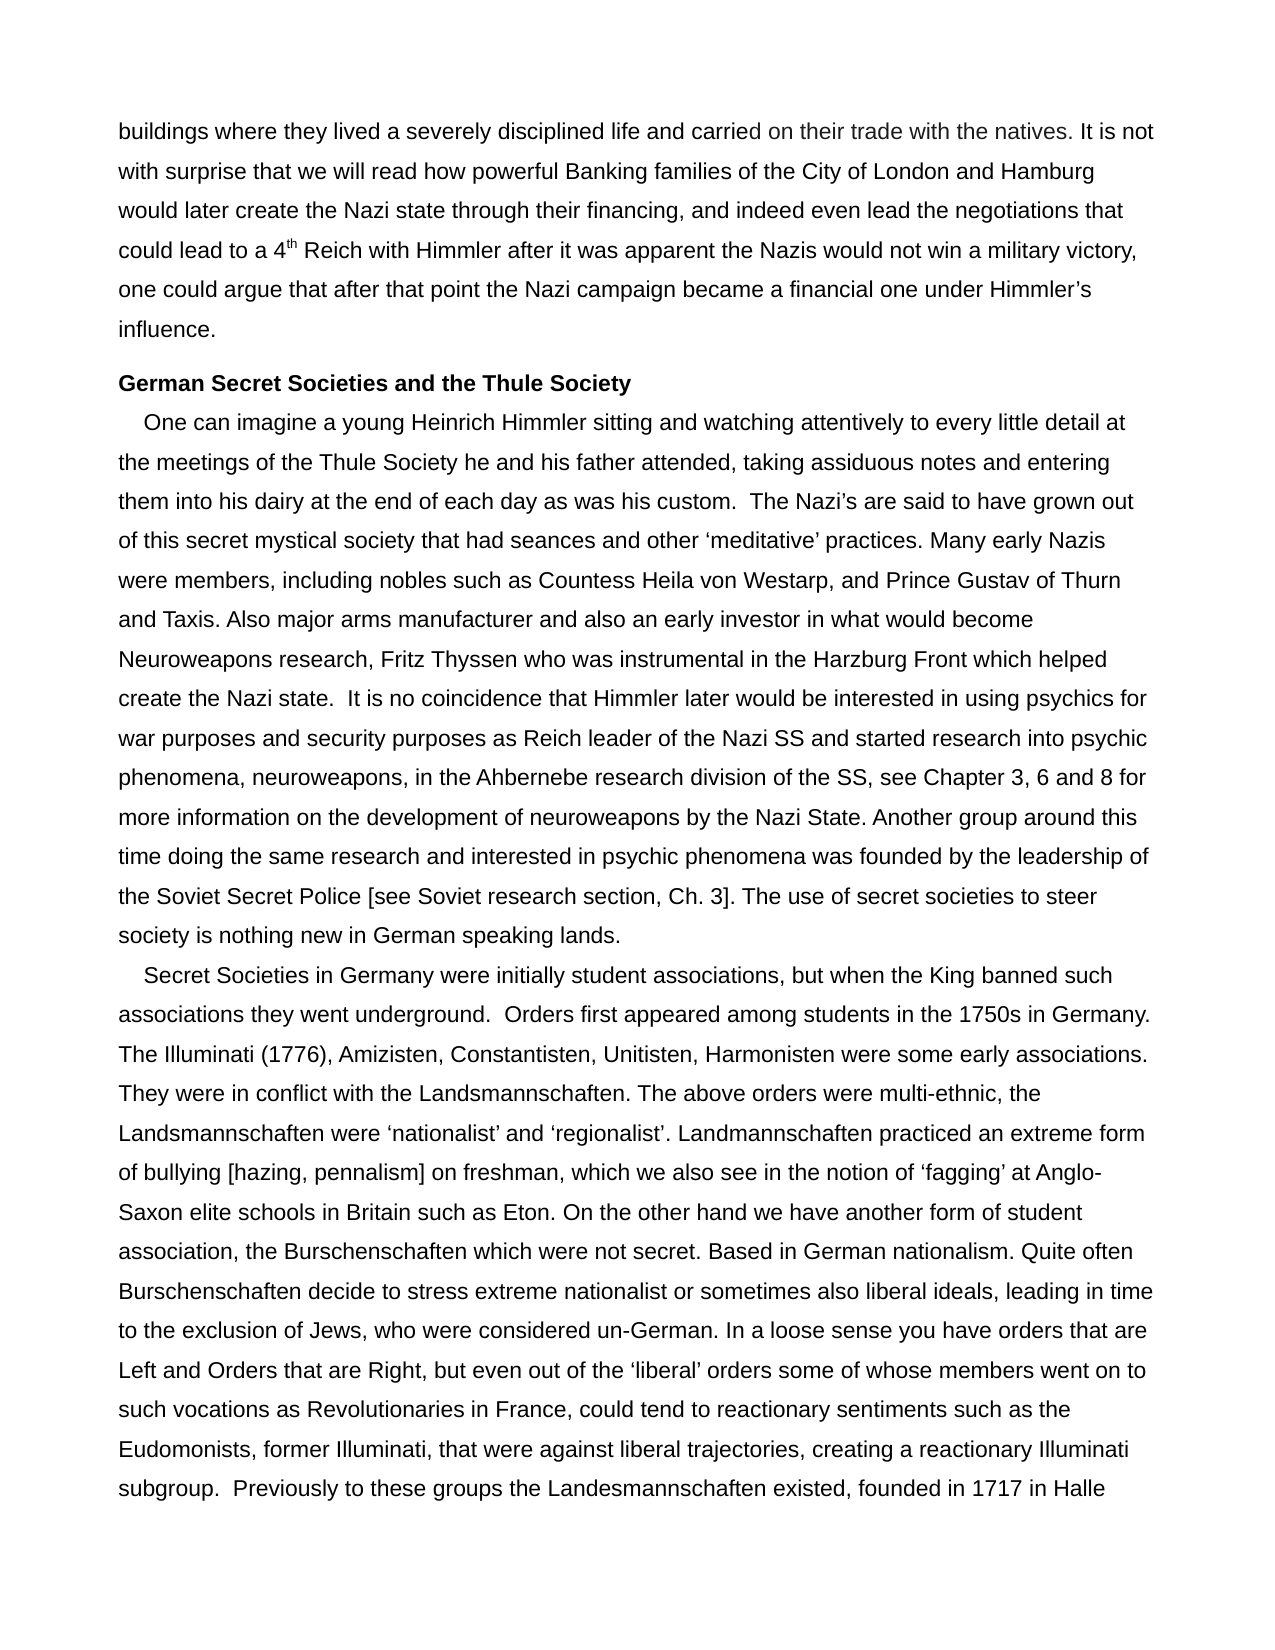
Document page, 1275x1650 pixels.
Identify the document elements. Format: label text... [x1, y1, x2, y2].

text One can imagine a young Heinrich Himmler sitting and watching attentively to every little detail at the meetings of the Thule Society he and his father attended, taking assiduous notes and entering them into his dairy at the end of each day as was his custom. The Nazi’s are said to have grown out of this secret mystical society that had seances and other ‘meditative’ practices. Many early Nazis were members, including nobles such as Countess Heila von Westarp, and Prince Gustav of Thurn and Taxis. Also major arms manufacturer and also an early investor in what would become Neuroweapons research, Fritz Thyssen who was instrumental in the Harzburg Front which helped create the Nazi state. It is no coincidence that Himmler later would be interested in using psychics for war purposes and security purposes as Reich leader of the Nazi SS and started research into psychic phenomena, neuroweapons, in the Ahbernebe research division of the SS, see Chapter 3, 6 and 8 for more information on the development of neuroweapons by the Nazi State. Another group around this time doing the same research and interested in psychic phenomena was founded by the leadership of the Soviet Secret Police [see Soviet research section, Ch. 3]. The use of secret societies to steer society is nothing new in German speaking lands. [118, 409, 1157, 949]
text German Secret Societies and the Thule Society [118, 369, 1157, 396]
text Secret Societies in Germany were initially student associations, but when the King banned such associations they went underground. Orders first appeared among students in the 1750s in Germany. The Illuminati (1776), Amizisten, Constantisten, Unitisten, Harmonisten were some early associations. They were in conflict with the Landsmannschaften. The above orders were multi-ethnic, the Landsmannschaften were ‘nationalist’ and ‘regionalist’. Landmannschaften practiced an extreme form of bullying [hazing, pennalism] on freshman, which we also see in the notion of ‘fagging’ at Anglo-Saxon elite schools in Britain such as Eton. On the other hand we have another form of student association, the Burschenschaften which were not secret. Based in German nationalism. Quite often Burschenschaften decide to stress extreme nationalist or sometimes also liberal ideals, leading in time to the exclusion of Jews, who were considered un-German. In a loose sense you have orders that are Left and Orders that are Right, but even out of the ‘liberal’ orders some of whose members went on to such vocations as Revolutionaries in France, could tend to reactionary sentiments such as the Eudomonists, former Illuminati, that were against liberal trajectories, creating a reactionary Illuminati subgroup. Previously to these groups the Landesmannschaften existed, founded in 1717 in Halle [118, 962, 1157, 1501]
text buildings where they lived a severely disciplined life and carried on their trade with the natives. It is not with surprise that we will read how powerful Banking families of the City of London and Hamburg would later create the Nazi state through their financing, and indeed even lead the negotiations that could lead to a 4th Reich with Himmler after it was apparent the Nazis would not win a military victory, one could argue that after that point the Nazi campaign became a financial one under Himmler’s influence. [118, 118, 1157, 342]
